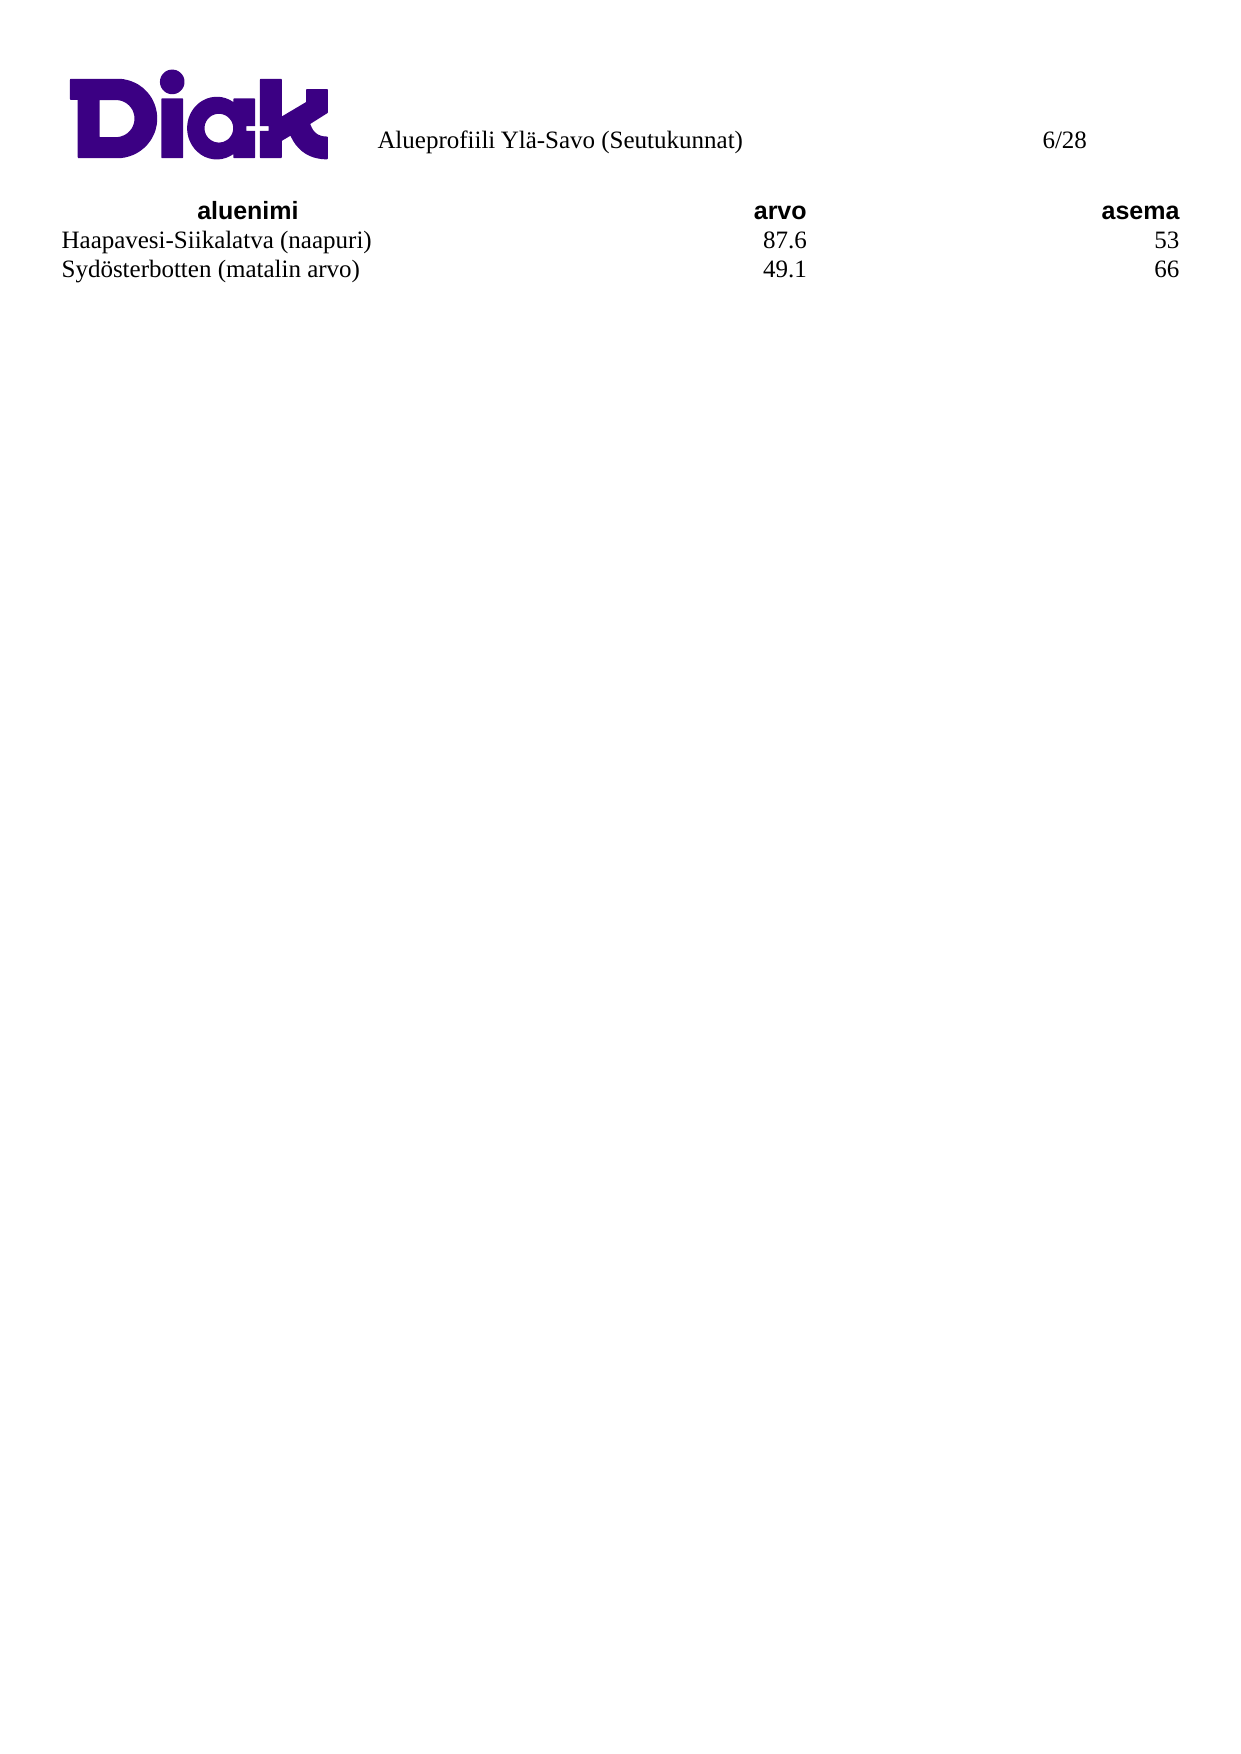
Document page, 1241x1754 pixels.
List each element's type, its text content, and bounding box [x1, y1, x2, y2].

table_header arvo [434, 196, 806, 225]
table_header aluenimi [61, 196, 434, 225]
table_cell 53 [806, 225, 1179, 254]
table_cell Haapavesi-Siikalatva (naapuri) [61, 225, 434, 254]
table_cell 87.6 [434, 225, 806, 254]
table_cell 49.1 [434, 254, 806, 282]
table_cell Sydösterbotten (matalin arvo) [61, 254, 434, 282]
table_cell 66 [806, 254, 1179, 282]
table_header asema [806, 196, 1179, 225]
